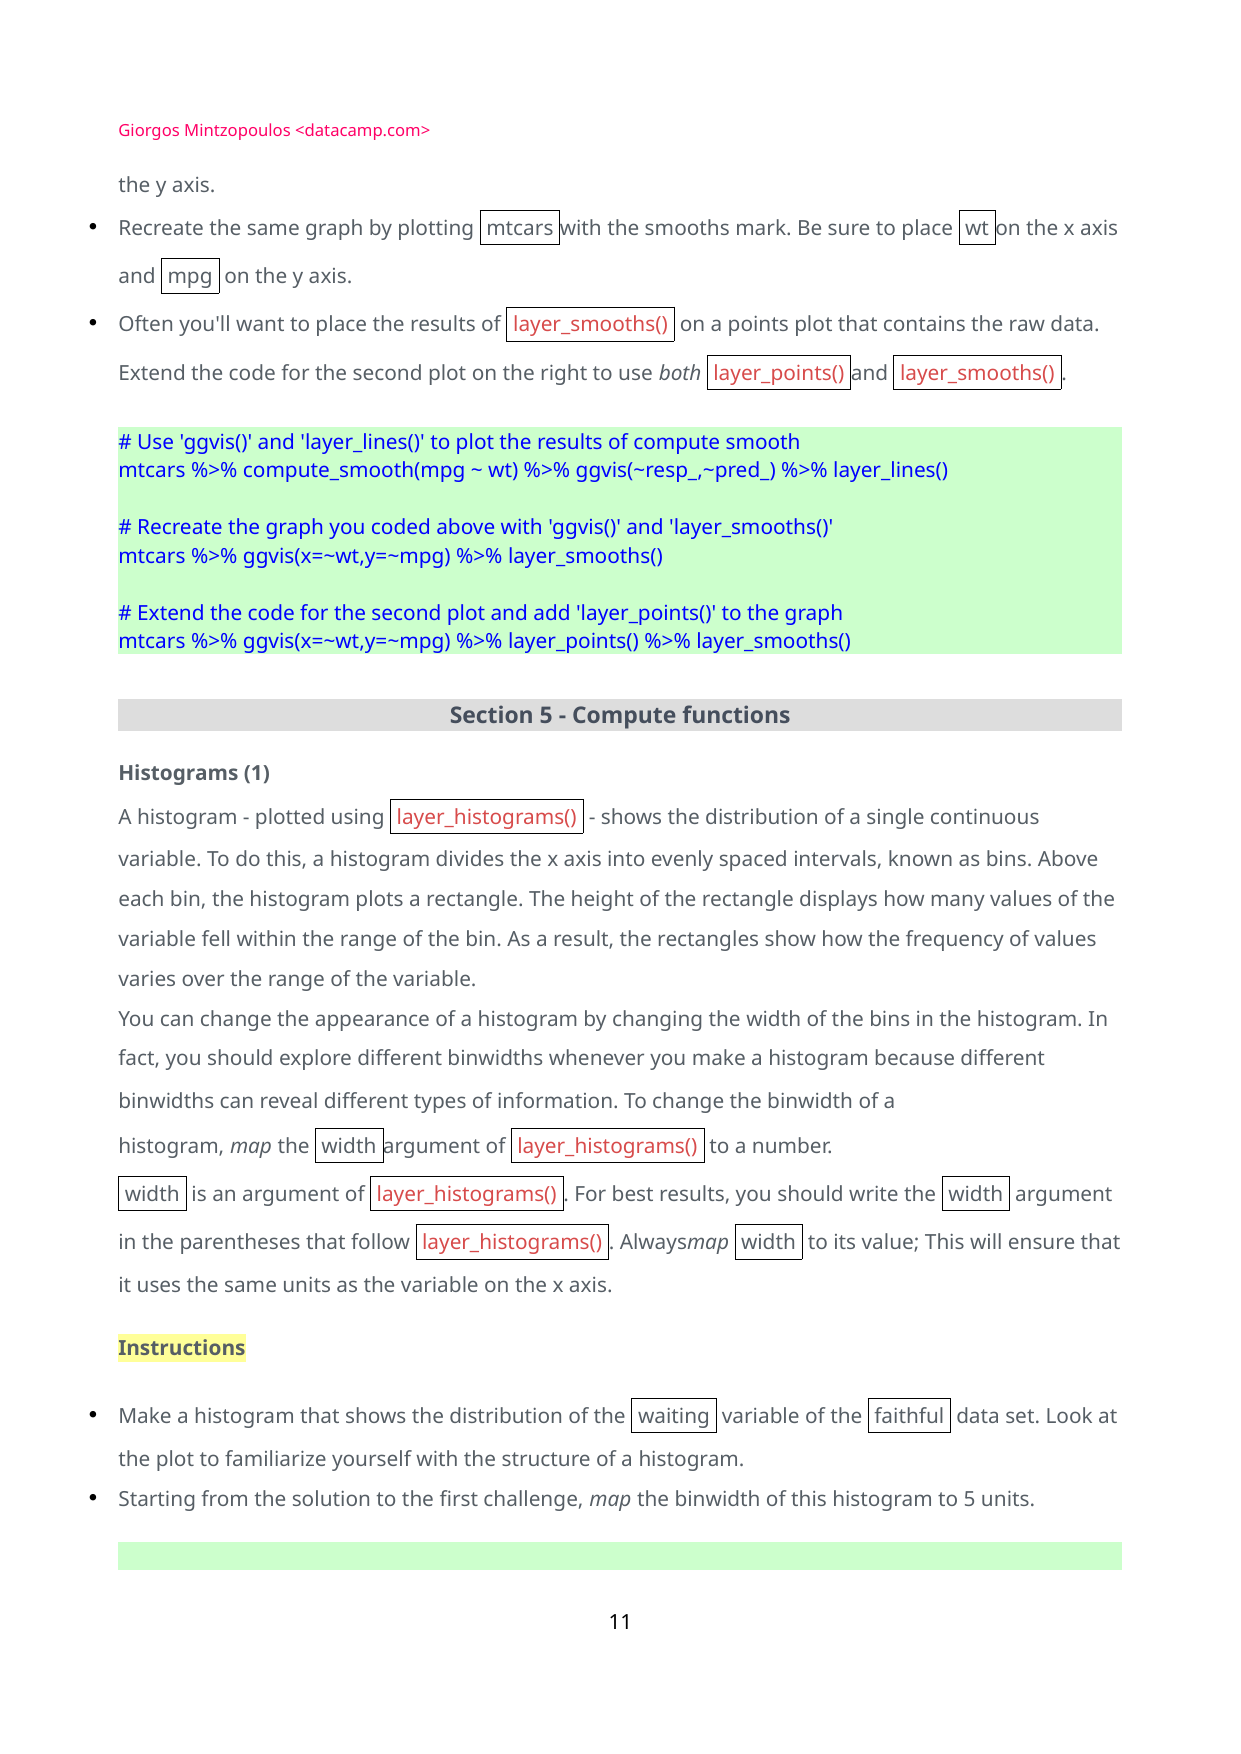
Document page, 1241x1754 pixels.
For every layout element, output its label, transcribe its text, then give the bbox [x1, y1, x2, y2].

list Often you'll want to place the results of layer_smooths() on a points plot that contains the raw data. Extend the code for the second plot on the right to use both layer_points()and layer_smooths(). [118, 307, 1122, 389]
text mtcars %>% ggvis(x=~wt,y=~mpg) %>% layer_points() %>% layer_smooths() [118, 626, 1122, 654]
text # Extend the code for the second plot and add 'layer_points()' to the graph [118, 598, 1122, 626]
text # Use 'ggvis()' and 'layer_lines()' to plot the results of compute smooth [118, 427, 1122, 456]
subtitle Histograms (1) [118, 758, 1122, 786]
text width is an argument of layer_histograms(). For best results, you should write the width argument in the parentheses that follow layer_histograms(). Alwaysmap width to its value; This will ensure that it uses the same units as the variable on the x axis. [118, 1176, 1122, 1299]
list Starting from the solution to the first challenge, map the binwidth of this histogram to 5 units. [118, 1484, 1122, 1512]
text You can change the appearance of a histogram by changing the width of the bins in the histogram. In fact, you should explore different binwidths whenever you make a histogram because different binwidths can reveal different types of information. To change the binwidth of a histogram, map the widthargument of layer_histograms() to a number. [118, 1004, 1122, 1162]
text mtcars %>% ggvis(x=~wt,y=~mpg) %>% layer_smooths() [118, 541, 1122, 569]
list Make a histogram that shows the distribution of the waiting variable of the faithful data set. Look at the plot to familiarize yourself with the structure of a histogram. [118, 1398, 1122, 1472]
text A histogram - plotted using layer_histograms() - shows the distribution of a single continuous variable. To do this, a histogram divides the x axis into evenly spaced intervals, known as bins. Above each bin, the histogram plots a rectangle. The height of the rectangle displays how many values of the variable fell within the range of the bin. As a result, the rectangles show how the frequency of values varies over the range of the variable. [118, 799, 1122, 992]
text mtcars %>% compute_smooth(mpg ~ wt) %>% ggvis(~resp_,~pred_) %>% layer_lines() [118, 456, 1122, 484]
text # Recreate the graph you coded above with 'ggvis()' and 'layer_smooths()' [118, 512, 1122, 541]
list Recreate the same graph by plotting mtcarswith the smooths mark. Be sure to place wton the x axis and mpg on the y axis. [118, 210, 1122, 293]
subtitle Section 5 - Compute functions [118, 699, 1122, 731]
list the y axis. [118, 170, 1122, 199]
subtitle Instructions [118, 1333, 1122, 1362]
